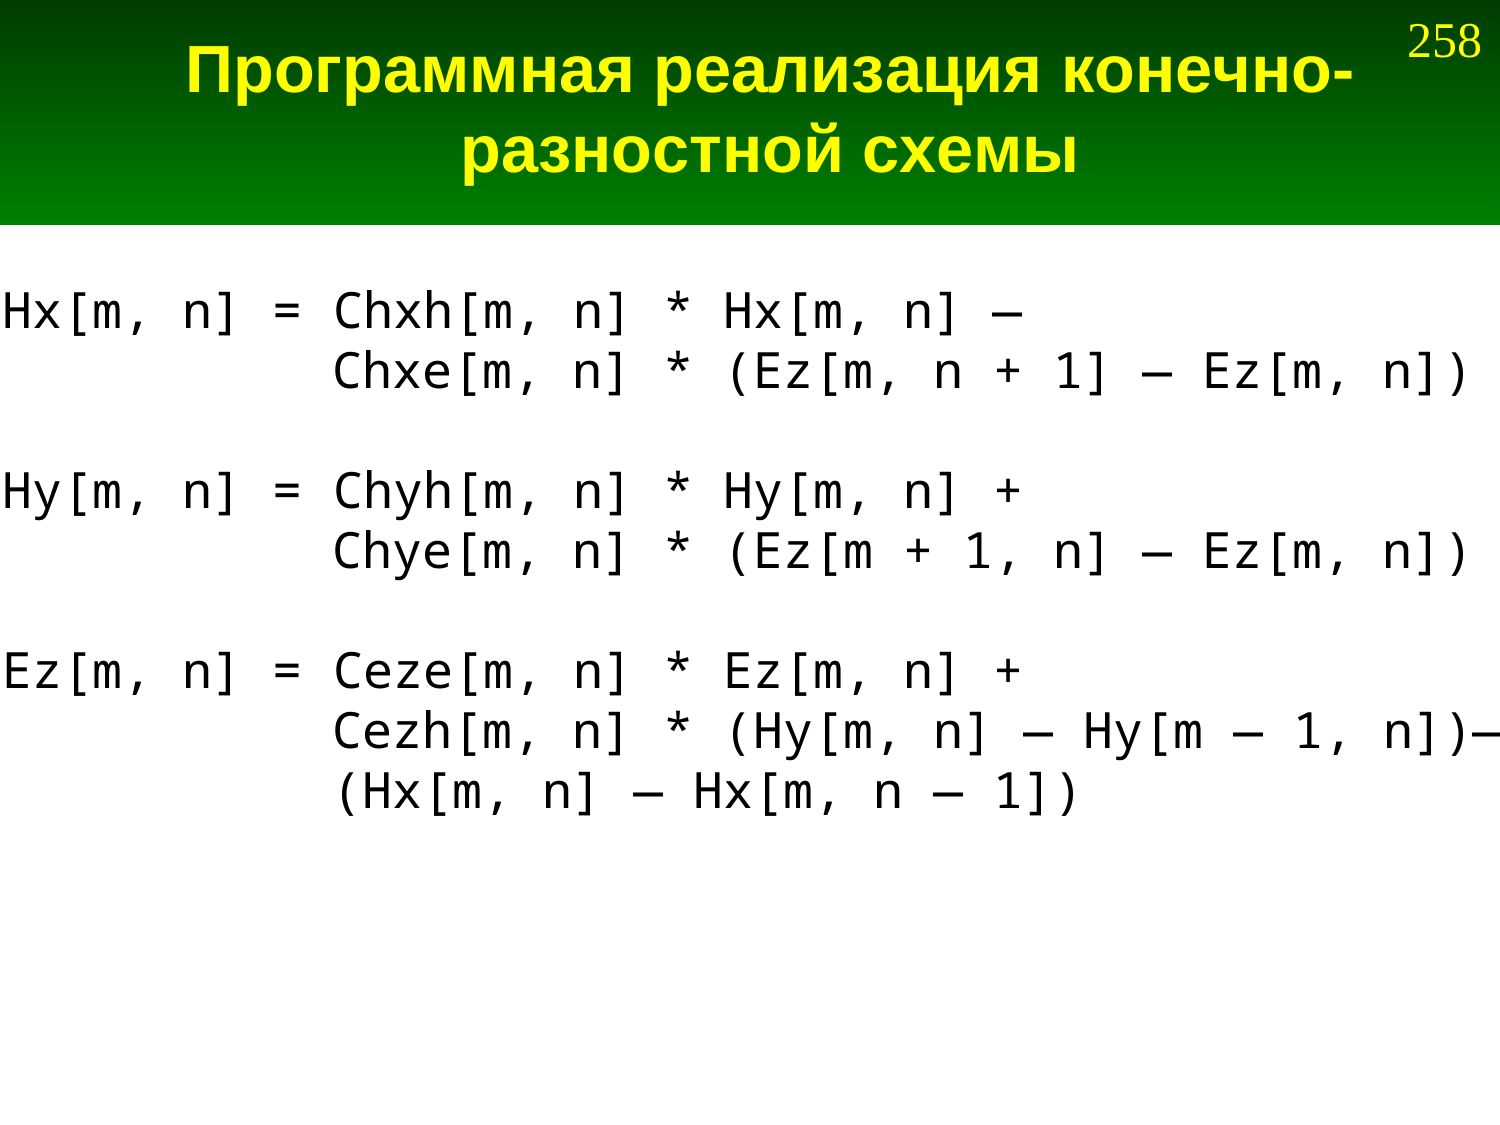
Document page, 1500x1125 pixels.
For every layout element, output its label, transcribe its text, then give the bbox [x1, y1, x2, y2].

title Программная реализация конечно-разностной схемы [100, 7, 1441, 204]
text_box Hx[m, n] = Chxh[m, n] * Hx[m, n] — Chxe[m, n] * (Ez[m, n + 1] — Ez[m, n]) Hy[m, n] = Chyh[m, n] * Hy[m, n] + Chye[m, n] * (Ez[m + 1, n] — Ez[m, n]) Ez[m, n] = Ceze[m, n] * Ez[m, n] + Cezh[m, n] * (Hy[m, n] — Hy[m — 1, n])— (Hx[m, n] — Hx[m, n — 1]) [0, 271, 1500, 827]
